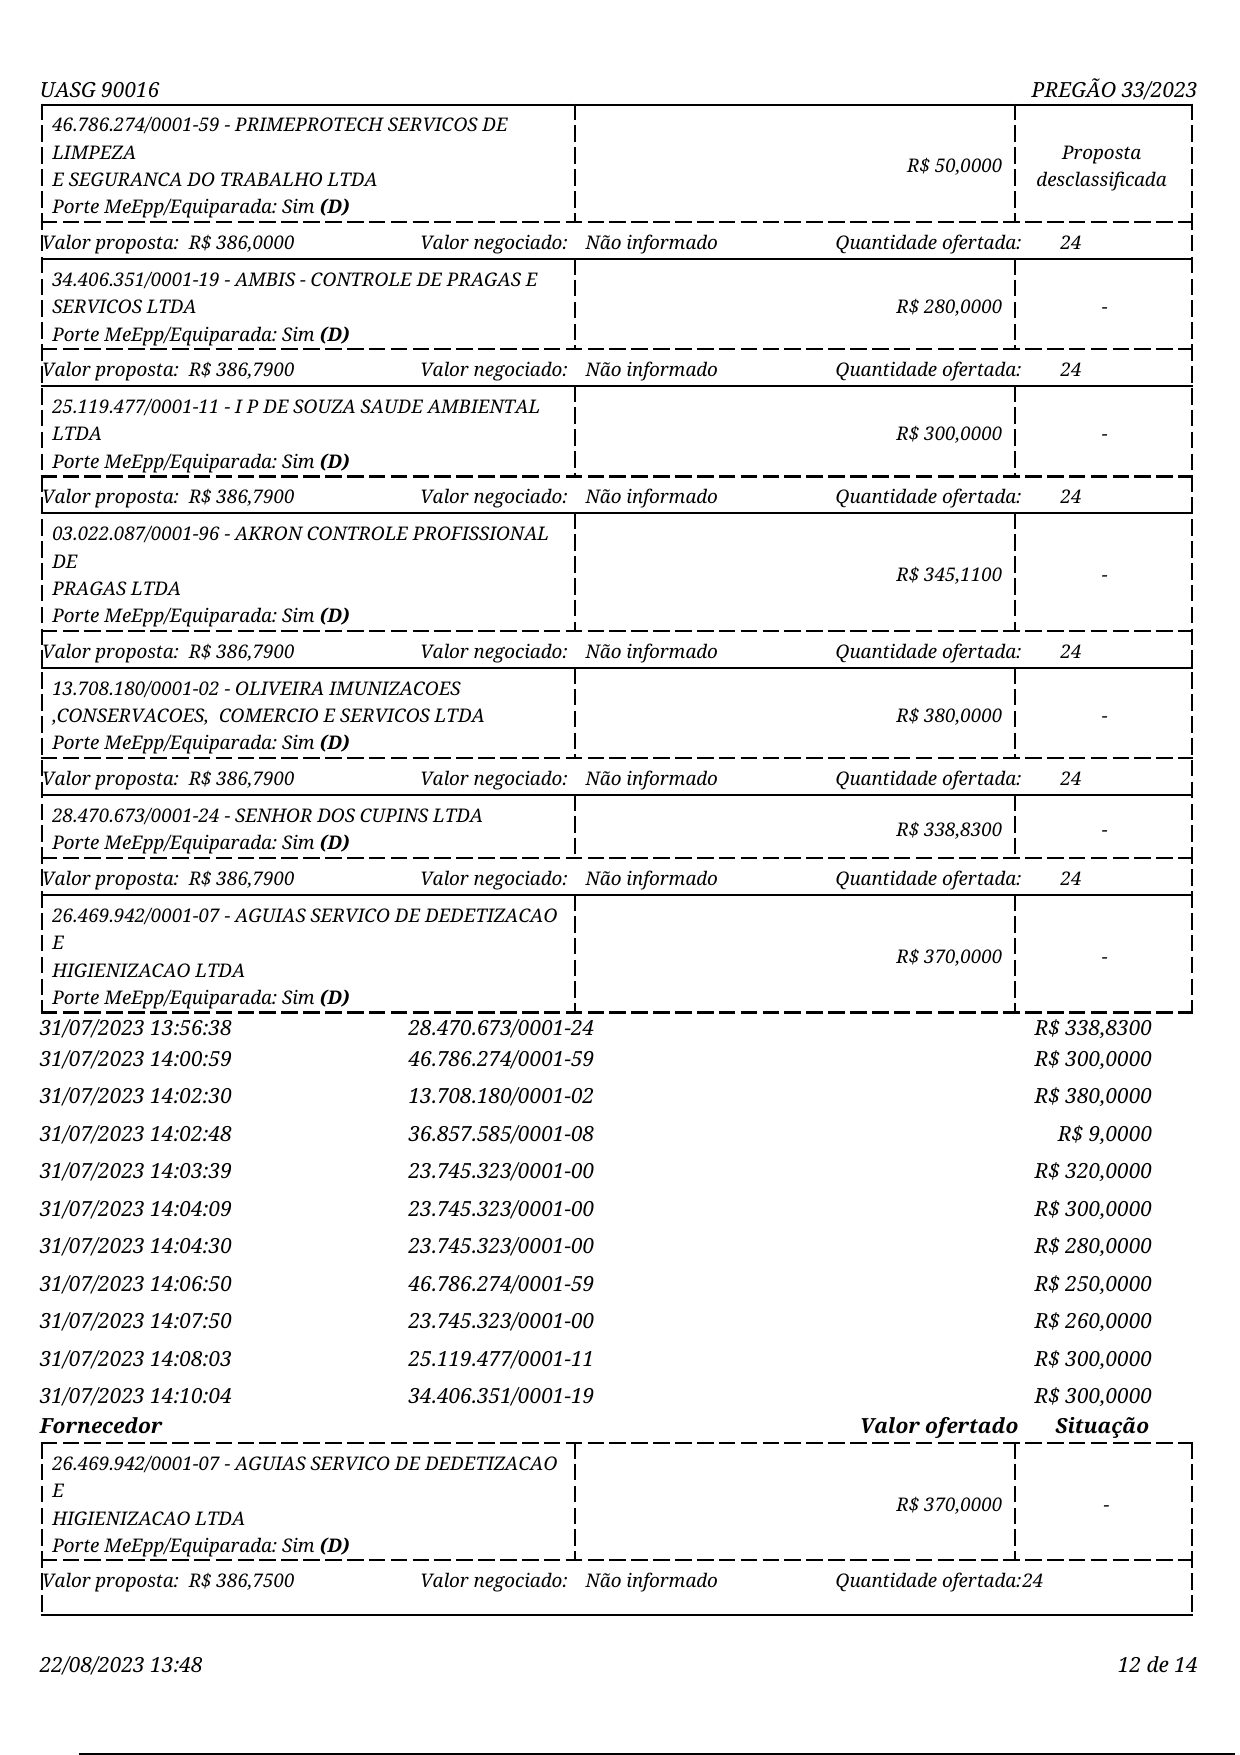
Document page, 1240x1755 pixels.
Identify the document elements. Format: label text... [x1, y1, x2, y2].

table_cell R$ 300,0000 [990, 1044, 1154, 1081]
table_cell [575, 796, 835, 857]
table_cell 31/07/2023 14:00:59 [40, 1044, 408, 1081]
table_cell Proposta desclassificada [1015, 106, 1192, 221]
table_cell - [1015, 260, 1192, 348]
table_cell 31/07/2023 14:06:50 [40, 1269, 408, 1306]
table_cell Valor proposta: R$ 386,7900 Valor negociado: [42, 348, 575, 385]
table_cell Não informado [575, 757, 835, 794]
table_cell Valor proposta: R$ 386,7900 Valor negociado: [42, 757, 575, 794]
table_cell Quantidade ofertada: 24 [835, 1559, 1051, 1614]
table_cell 23.745.323/0001-00 [408, 1231, 989, 1269]
table_header [1015, 1442, 1051, 1559]
table_cell 31/07/2023 14:07:50 [40, 1306, 408, 1344]
table_cell [575, 514, 835, 630]
table_cell [575, 387, 835, 475]
table_cell [575, 260, 835, 348]
text Fornecedor Valor ofertado Situação [39, 1411, 1200, 1440]
table_cell R$ 300,0000 [990, 1344, 1154, 1381]
table_cell 31/07/2023 14:10:04 [40, 1381, 408, 1411]
table_cell - [1015, 387, 1192, 475]
table_cell 46.786.274/0001-59 - PRIMEPROTECH SERVICOS DE LIMPEZA E SEGURANCA DO TRABALHO LTDA Porte MeEpp/Equiparada: Sim (D) [42, 106, 575, 221]
table_header R$ 338,8300 [990, 1014, 1154, 1044]
table_cell 34.406.351/0001-19 [408, 1381, 989, 1411]
table_cell Quantidade ofertada: 24 [835, 475, 1192, 512]
table_cell 25.119.477/0001-11 [408, 1344, 989, 1381]
table_cell R$ 300,0000 [990, 1194, 1154, 1231]
table_cell R$ 338,8300 [835, 796, 1014, 857]
table_cell Quantidade ofertada: 24 [835, 630, 1192, 667]
table_cell R$ 380,0000 [835, 669, 1014, 757]
table_cell 25.119.477/0001-11 - I P DE SOUZA SAUDE AMBIENTAL LTDA Porte MeEpp/Equiparada: Sim (D) [42, 387, 575, 475]
table_cell R$ 380,0000 [990, 1081, 1154, 1119]
table_cell - [1015, 669, 1192, 757]
table_cell - [1015, 514, 1192, 630]
table_cell R$ 280,0000 [835, 260, 1014, 348]
table_cell [575, 669, 835, 757]
table_header R$ 370,0000 [835, 1442, 1014, 1559]
table_header 28.470.673/0001-24 [408, 1014, 989, 1044]
table_cell Quantidade ofertada: 24 [835, 221, 1192, 258]
table_cell [575, 896, 835, 1011]
table_cell - [1015, 896, 1192, 1011]
table_cell - [1015, 796, 1192, 857]
table_cell Não informado [575, 857, 835, 894]
table_header 31/07/2023 13:56:38 [40, 1014, 408, 1044]
table_cell Valor proposta: R$ 386,7900 Valor negociado: [42, 475, 575, 512]
table_cell 28.470.673/0001-24 - SENHOR DOS CUPINS LTDA Porte MeEpp/Equiparada: Sim (D) [42, 796, 575, 857]
table_cell 31/07/2023 14:04:30 [40, 1231, 408, 1269]
table_cell 13.708.180/0001-02 [408, 1081, 989, 1119]
table_cell R$ 300,0000 [990, 1381, 1154, 1411]
table_cell 36.857.585/0001-08 [408, 1119, 989, 1156]
table_cell Não informado [575, 475, 835, 512]
table_cell 13.708.180/0001-02 - OLIVEIRA IMUNIZACOES ,CONSERVACOES, COMERCIO E SERVICOS LTDA Porte MeEpp/Equiparada: Sim (D) [42, 669, 575, 757]
table_cell 23.745.323/0001-00 [408, 1194, 989, 1231]
table_cell Valor proposta: R$ 386,7500 Valor negociado: [42, 1559, 575, 1614]
table_cell R$ 300,0000 [835, 387, 1014, 475]
table_header - [1051, 1442, 1192, 1559]
table_cell 46.786.274/0001-59 [408, 1044, 989, 1081]
table_cell 23.745.323/0001-00 [408, 1306, 989, 1344]
table_cell R$ 250,0000 [990, 1269, 1154, 1306]
table_cell R$ 50,0000 [835, 106, 1014, 221]
table_cell Quantidade ofertada: 24 [835, 757, 1192, 794]
table_cell 46.786.274/0001-59 [408, 1269, 989, 1306]
table_cell 23.745.323/0001-00 [408, 1156, 989, 1194]
table_cell Valor proposta: R$ 386,0000 Valor negociado: [42, 221, 575, 258]
table_cell Não informado [575, 221, 835, 258]
table_cell 31/07/2023 14:08:03 [40, 1344, 408, 1381]
table_cell Não informado [575, 630, 835, 667]
table_cell R$ 9,0000 [990, 1119, 1154, 1156]
table_cell [1051, 1559, 1192, 1614]
table_cell 31/07/2023 14:02:48 [40, 1119, 408, 1156]
table_cell Não informado [575, 348, 835, 385]
table_cell R$ 345,1100 [835, 514, 1014, 630]
table_cell Valor proposta: R$ 386,7900 Valor negociado: [42, 857, 575, 894]
table_cell 31/07/2023 14:04:09 [40, 1194, 408, 1231]
table_cell Valor proposta: R$ 386,7900 Valor negociado: [42, 630, 575, 667]
table_cell Quantidade ofertada: 24 [835, 857, 1192, 894]
table_header [575, 1442, 835, 1559]
table_cell R$ 280,0000 [990, 1231, 1154, 1269]
table_cell Não informado [575, 1559, 835, 1614]
table_header 26.469.942/0001-07 - AGUIAS SERVICO DE DEDETIZACAO E HIGIENIZACAO LTDA Porte MeEpp/Equiparada: Sim (D) [42, 1442, 575, 1559]
table_cell 31/07/2023 14:02:30 [40, 1081, 408, 1119]
table_cell [575, 106, 835, 221]
table_cell 34.406.351/0001-19 - AMBIS - CONTROLE DE PRAGAS E SERVICOS LTDA Porte MeEpp/Equiparada: Sim (D) [42, 260, 575, 348]
table_cell Quantidade ofertada: 24 [835, 348, 1192, 385]
table_cell R$ 370,0000 [835, 896, 1014, 1011]
table_cell 26.469.942/0001-07 - AGUIAS SERVICO DE DEDETIZACAO E HIGIENIZACAO LTDA Porte MeEpp/Equiparada: Sim (D) [42, 896, 575, 1011]
table_cell R$ 260,0000 [990, 1306, 1154, 1344]
table_cell 03.022.087/0001-96 - AKRON CONTROLE PROFISSIONAL DE PRAGAS LTDA Porte MeEpp/Equiparada: Sim (D) [42, 514, 575, 630]
table_cell R$ 320,0000 [990, 1156, 1154, 1194]
table_cell 31/07/2023 14:03:39 [40, 1156, 408, 1194]
